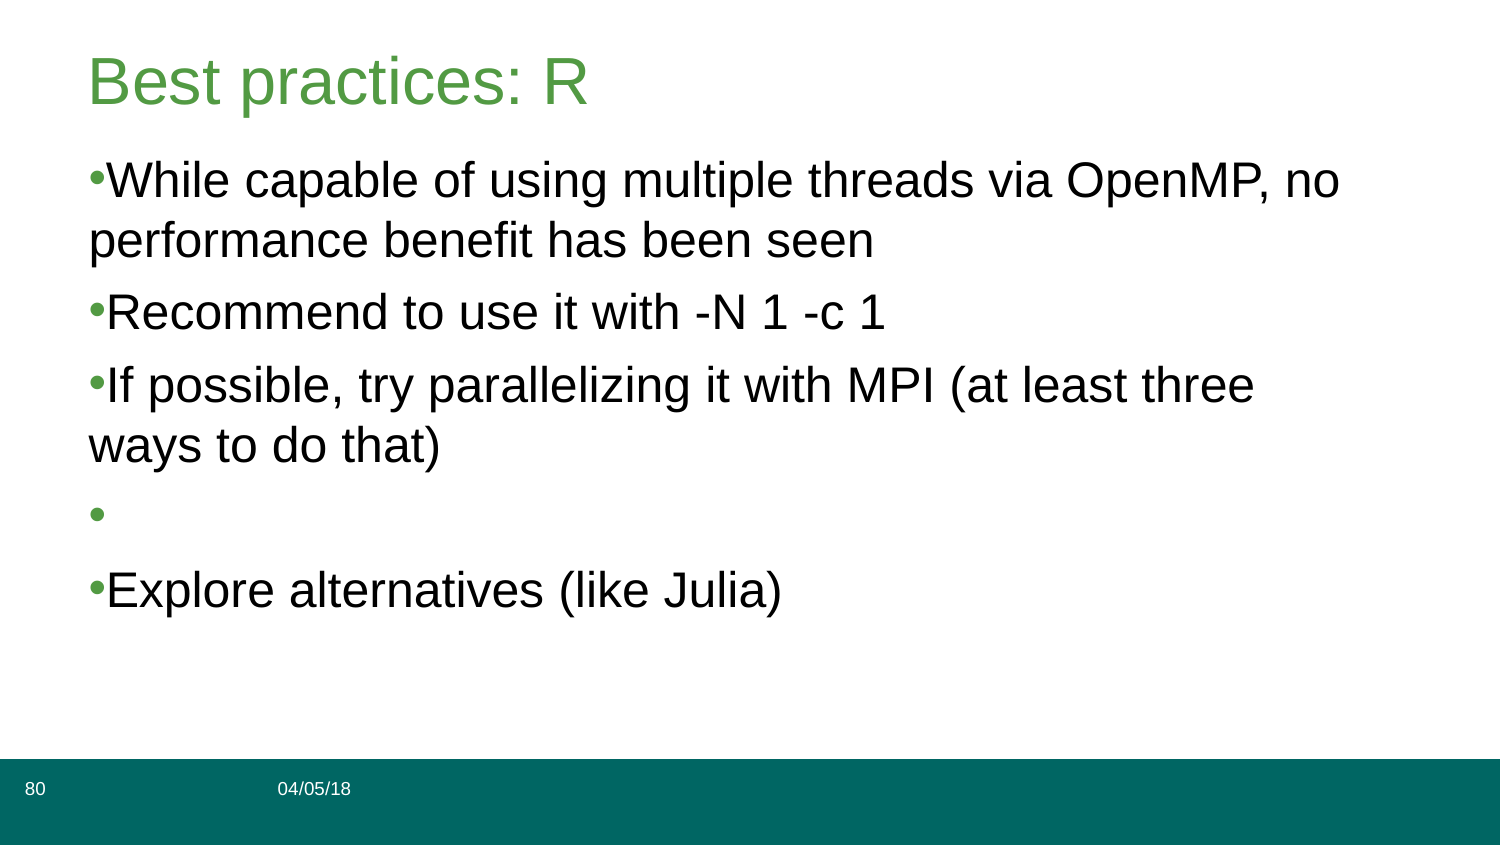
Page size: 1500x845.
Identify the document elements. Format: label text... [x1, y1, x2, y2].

title Best practices: R [87, 37, 1426, 132]
text_box 04/05/18 [277, 776, 553, 799]
text_box [24, 776, 76, 799]
list While capable of using multiple threads via OpenMP, no performance benefit has been seen Recommend to use it with -N 1 -c 1 If possible, try parallelizing it with MPI (at least three ways to do that) Explore alternatives (like Julia) [88, 147, 1381, 683]
